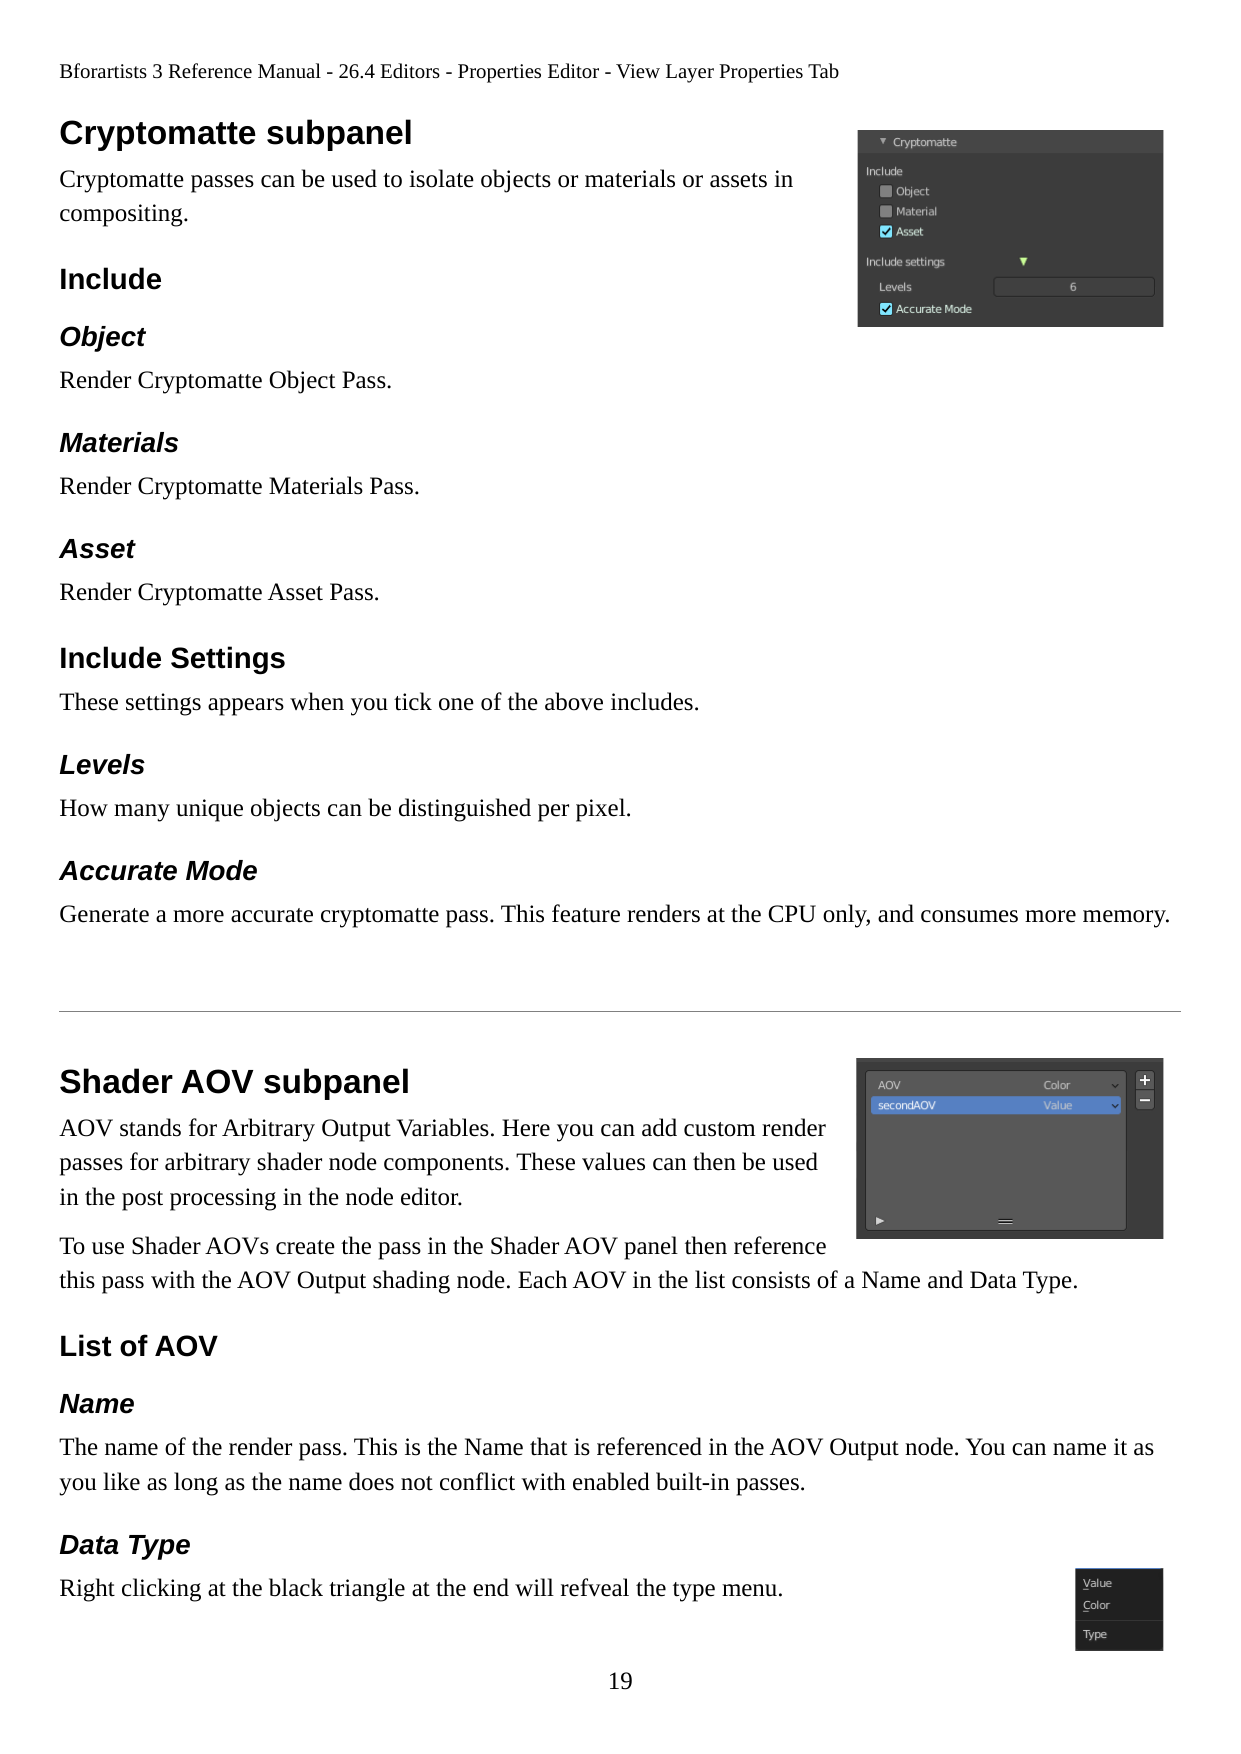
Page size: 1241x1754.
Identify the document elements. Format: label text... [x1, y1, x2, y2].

text These settings appears when you tick one of the above includes. [59, 687, 1181, 716]
subtitle List of AOV [59, 1329, 1181, 1363]
text Generate a more accurate cryptomatte pass. This feature renders at the CPU only, and consumes more memory. [59, 899, 1181, 927]
text Render Cryptomatte Materials Pass. [59, 471, 1181, 500]
subtitle Levels [59, 748, 1181, 780]
subtitle Data Type [59, 1528, 1181, 1560]
subtitle Materials [59, 427, 1181, 458]
subtitle Cryptomatte subpanel [59, 113, 1181, 151]
picture [857, 130, 1164, 327]
subtitle Accurate Mode [59, 854, 1181, 886]
subtitle Shader AOV subpanel [59, 1062, 856, 1100]
subtitle Name [59, 1388, 1181, 1420]
subtitle Object [59, 321, 1181, 352]
text The name of the render pass. This is the Name that is referenced in the AOV Output node. You can name it as you like as long as the name does not conflict with enabled built-in passes. [59, 1432, 1181, 1495]
subtitle [1164, 1062, 1181, 1100]
text Render Cryptomatte Asset Pass. [59, 577, 1181, 606]
picture [1075, 1568, 1164, 1651]
subtitle Include [59, 262, 857, 296]
text Cryptomatte passes can be used to isolate objects or materials or assets in compositing. [59, 164, 857, 227]
subtitle Asset [59, 532, 1181, 564]
text To use Shader AOVs create the pass in the Shader AOV panel then reference this pass with the AOV Output shading node. Each AOV in the list consists of a Name and Data Type. [59, 1231, 1181, 1294]
subtitle [1164, 262, 1181, 296]
text AOV stands for Arbitrary Output Variables. Here you can add custom render passes for arbitrary shader node components. These values can then be used in the post processing in the node editor. [59, 1113, 856, 1211]
text Render Cryptomatte Object Pass. [59, 365, 1181, 394]
text How many unique objects can be distinguished per pixel. [59, 793, 1181, 821]
subtitle Include Settings [59, 641, 1181, 674]
text Right clicking at the black triangle at the end will refveal the type menu. [59, 1573, 1075, 1601]
picture [856, 1058, 1164, 1239]
